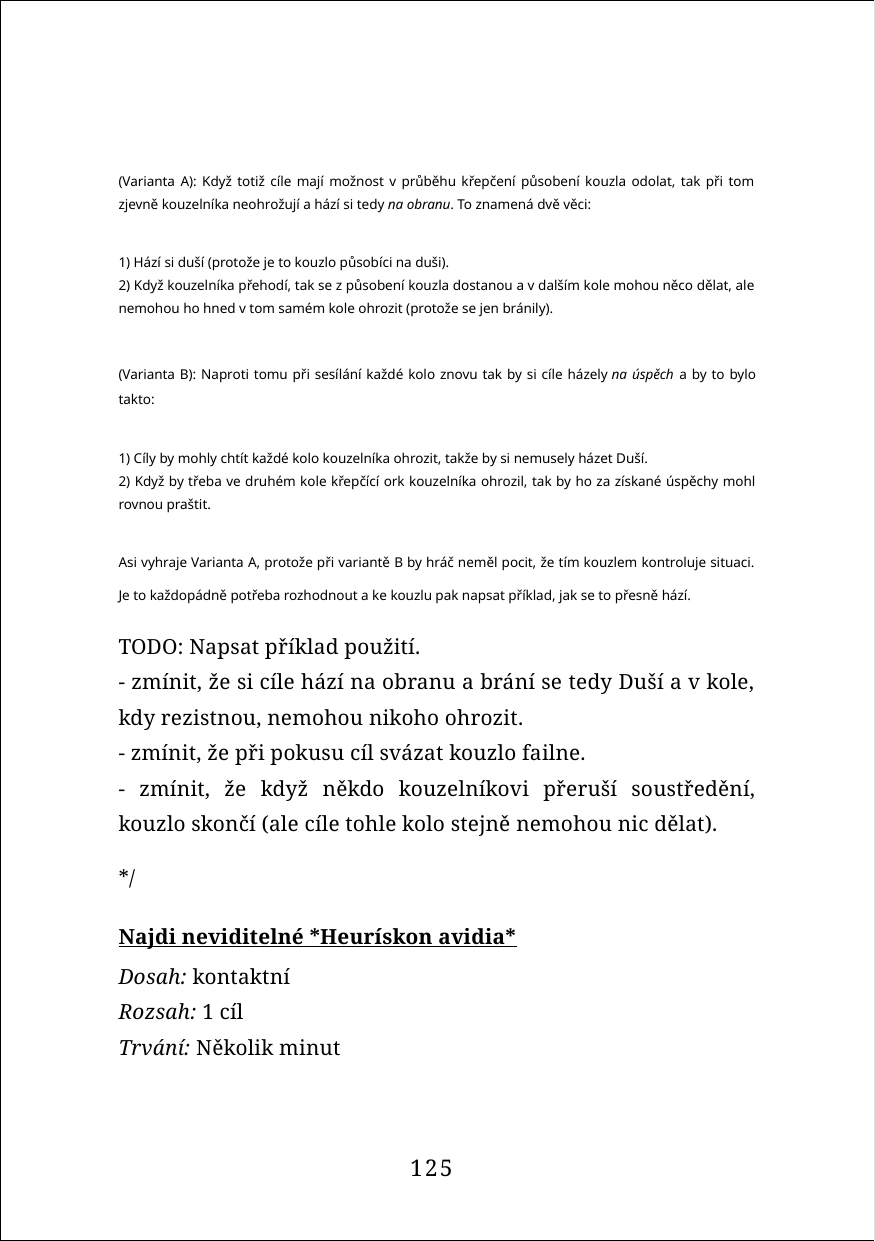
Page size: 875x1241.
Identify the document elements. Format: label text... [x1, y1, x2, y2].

text Dosah: kontaktní Rozsah: 1 cíl Trvání: Několik minut [118, 962, 756, 1061]
text */ [118, 863, 756, 891]
subtitle Najdi neviditelné *Heurískon avidia* [118, 922, 756, 950]
text (Varianta A): Když totiž cíle mají možnost v průběhu křepčení působení kouzla odolat, tak při tom zjevně kouzelníka neohrožují a hází si tedy na obranu. To znamená dvě věci: 1) Hází si duší (protože je to kouzlo působíci na duši). 2) Když kouzelníka přehodí, tak se z působení kouzla dostanou a v dalším kole mohou něco dělat, ale nemohou ho hned v tom samém kole ohrozit (protože se jen bránily). (Varianta B): Naproti tomu při sesílání každé kolo znovu tak by si cíle házely na úspěch a by to bylo takto: 1) Cíly by mohly chtít každé kolo kouzelníka ohrozit, takže by si nemusely házet Duší. 2) Když by třeba ve druhém kole křepčící ork kouzelníka ohrozil, tak by ho za získané úspěchy mohl rovnou praštit. Asi vyhraje Varianta A, protože při variantě B by hráč neměl pocit, že tím kouzlem kontroluje situaci. Je to každopádně potřeba rozhodnout a ke kouzlu pak napsat příklad, jak se to přesně hází. [118, 172, 756, 607]
text TODO: Napsat příklad použití. - zmínit, že si cíle hází na obranu a brání se tedy Duší a v kole, kdy rezistnou, nemohou nikoho ohrozit. - zmínit, že při pokusu cíl svázat kouzlo failne. - zmínit, že když někdo kouzelníkovi přeruší soustředění, kouzlo skončí (ale cíle tohle kolo stejně nemohou nic dělat). [118, 632, 756, 838]
